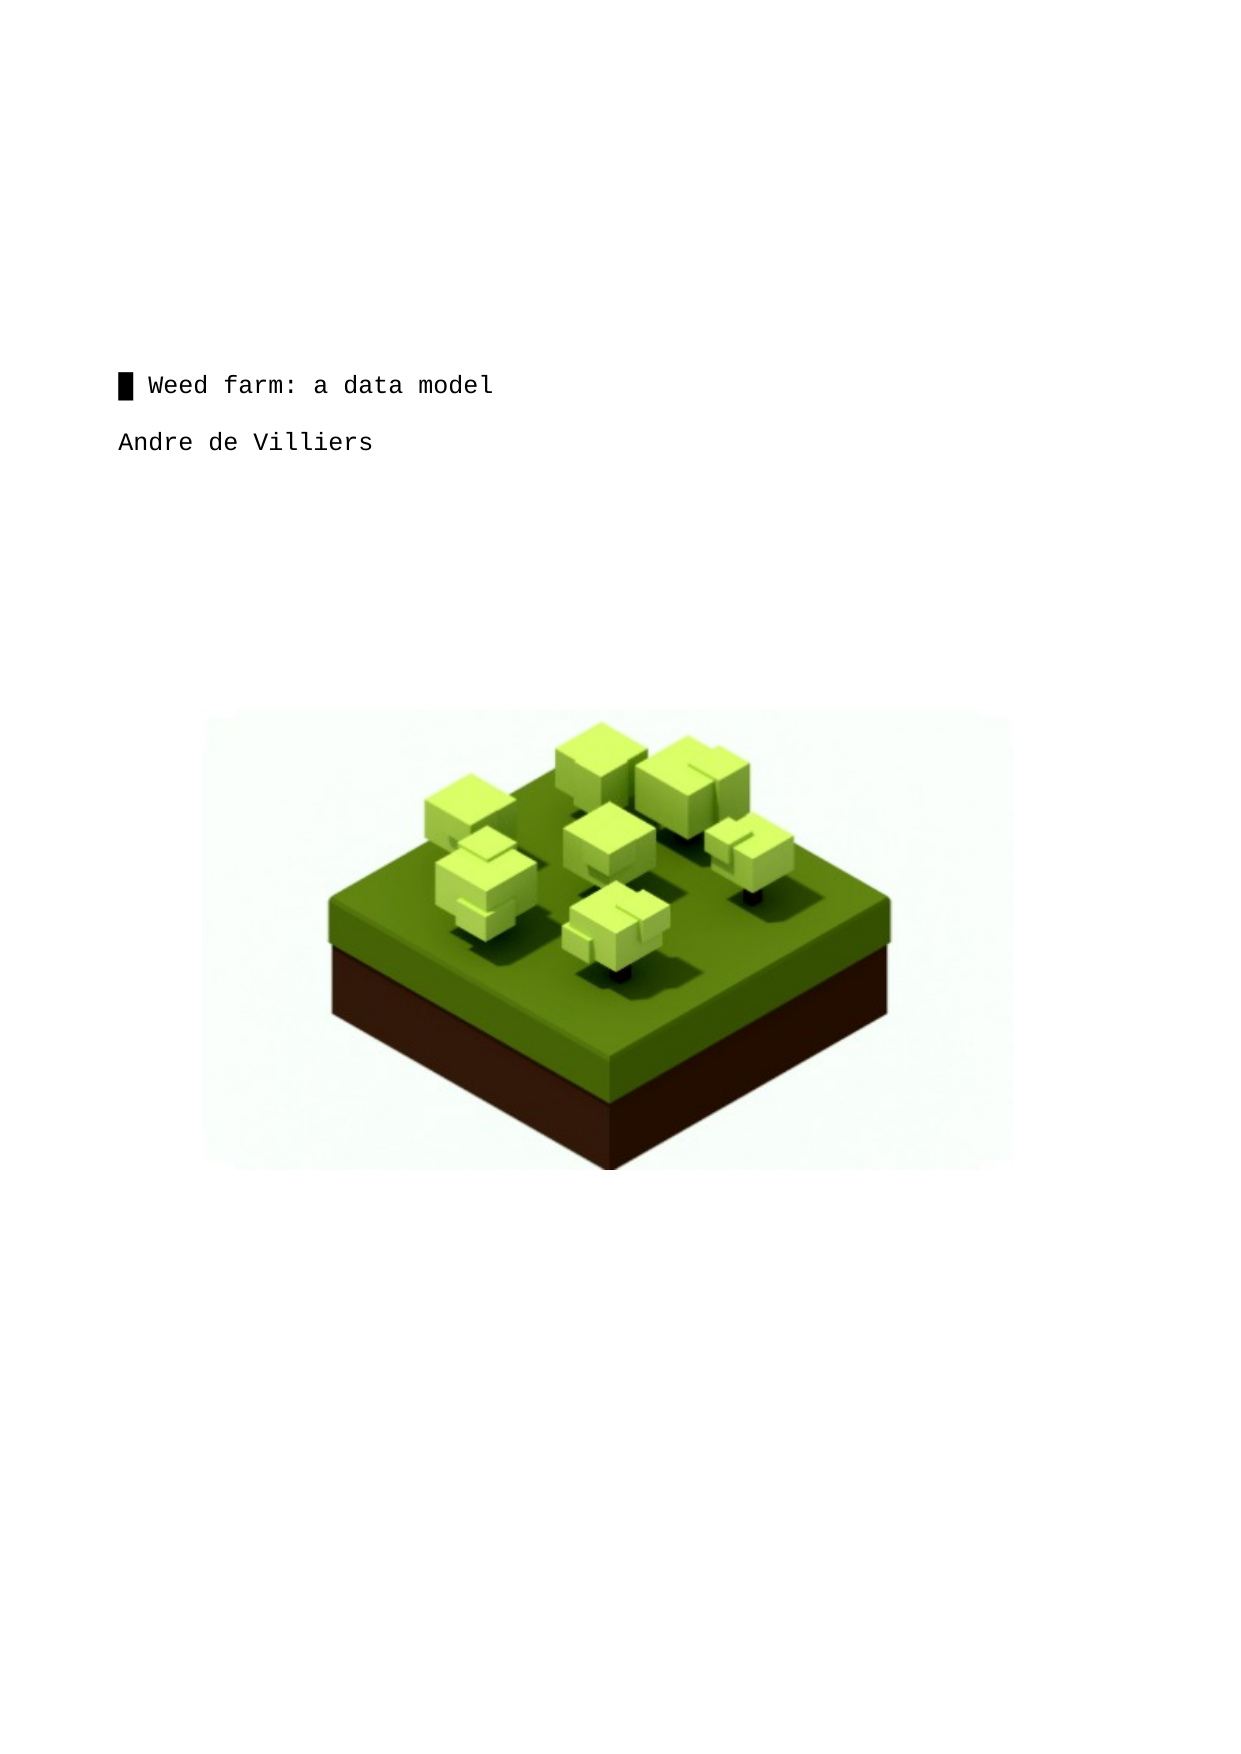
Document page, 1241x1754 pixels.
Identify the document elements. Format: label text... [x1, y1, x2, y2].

text Andre de Villiers [118, 430, 1122, 458]
picture [202, 709, 1014, 1170]
text █ Weed farm: a data model [133, 373, 1122, 401]
